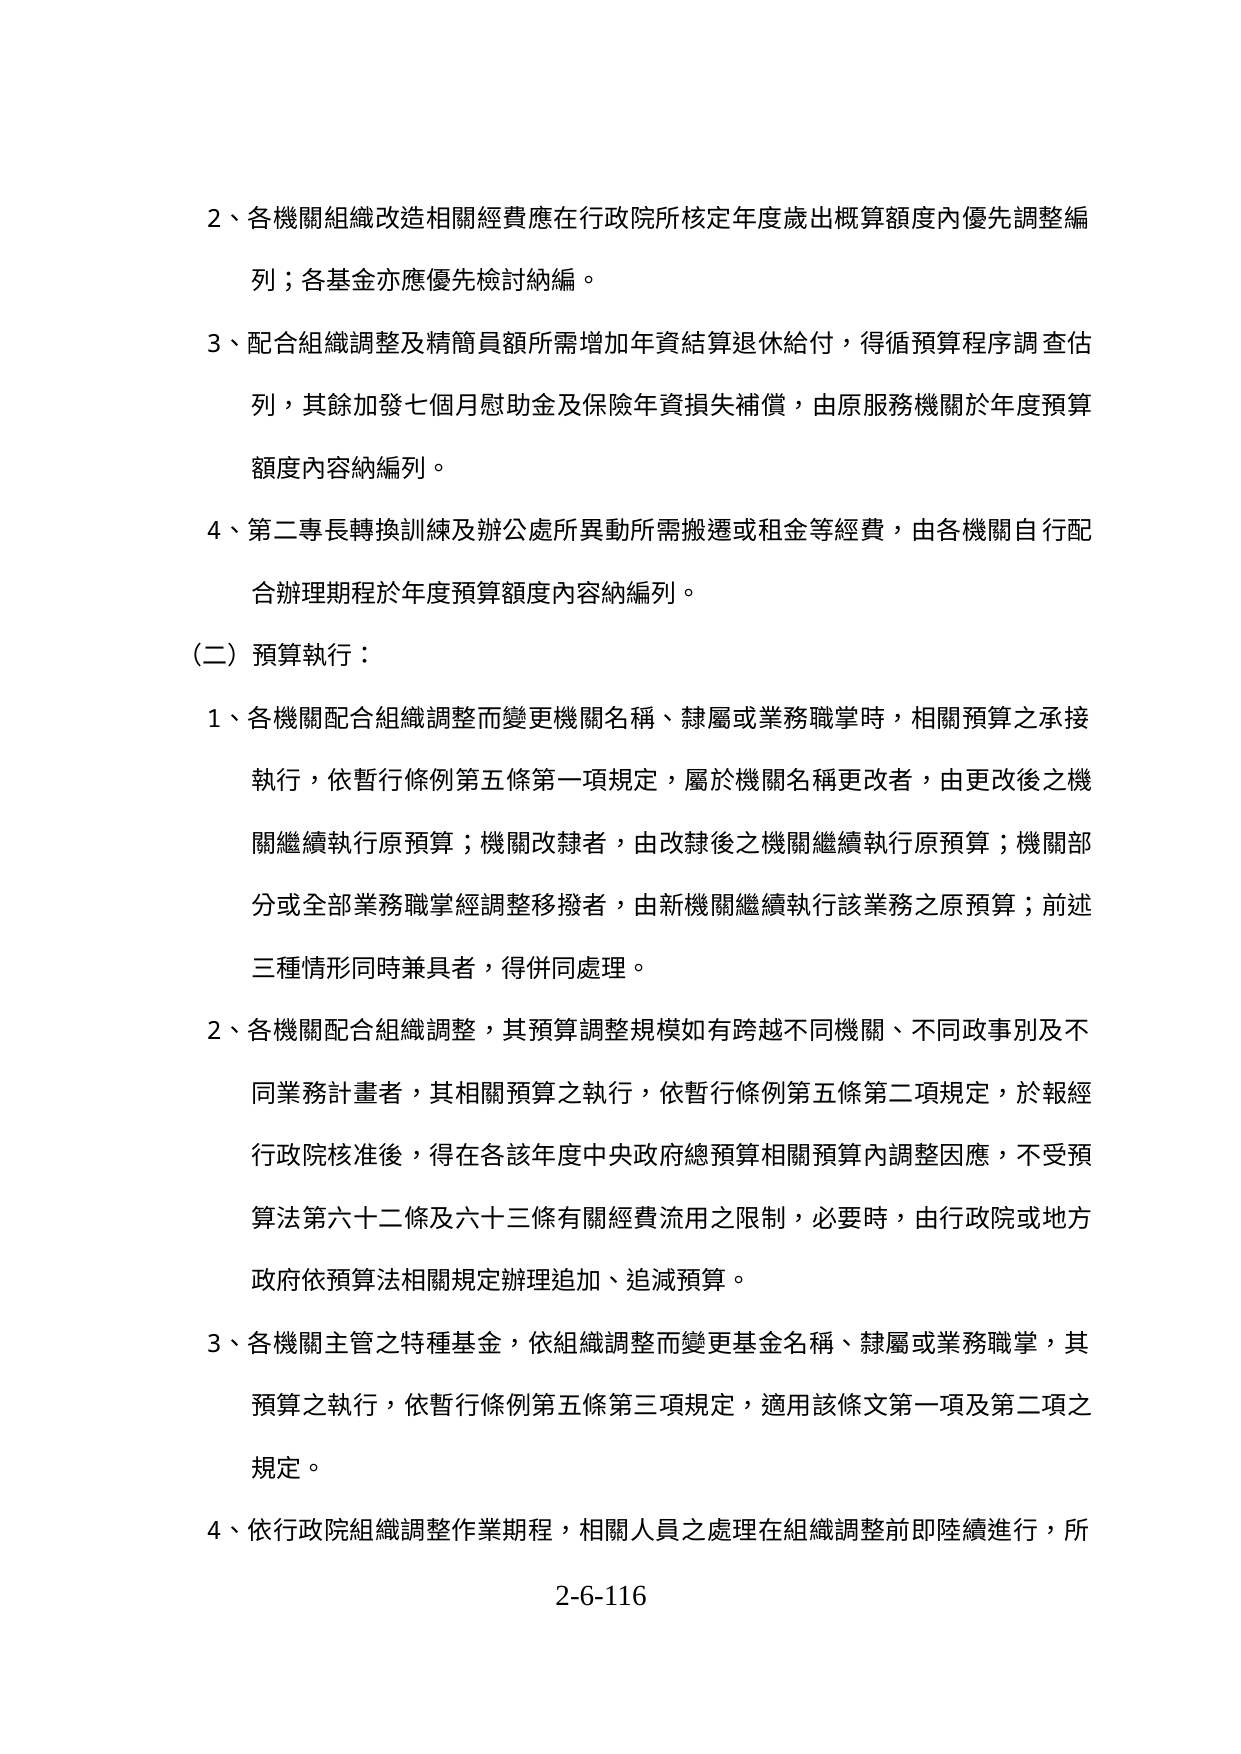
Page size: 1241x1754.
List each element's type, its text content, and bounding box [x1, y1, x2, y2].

text （二）預算執行： [177, 612, 1092, 675]
text 1、各機關配合組織調整而變更機關名稱、隸屬或業務職掌時，相關預算之承接執行，依暫行條例第五條第一項規定，屬於機關名稱更改者，由更改後之機關繼續執行原預算；機關改隸者，由改隸後之機關繼續執行原預算；機關部分或全部業務職掌經調整移撥者，由新機關繼續執行該業務之原預算；前述三種情形同時兼具者，得併同處理。 [206, 675, 1092, 987]
text 4、依行政院組織調整作業期程，相關人員之處理在組織調整前即陸續進行，所 [206, 1487, 1092, 1550]
text 4、第二專長轉換訓練及辦公處所異動所需搬遷或租金等經費，由各機關自行配合辦理期程於年度預算額度內容納編列。 [206, 487, 1092, 612]
text 2、各機關組織改造相關經費應在行政院所核定年度歲出概算額度內優先調整編列；各基金亦應優先檢討納編。 [206, 175, 1092, 300]
text 3、配合組織調整及精簡員額所需增加年資結算退休給付，得循預算程序調查估列，其餘加發七個月慰助金及保險年資損失補償，由原服務機關於年度預算額度內容納編列。 [206, 300, 1092, 487]
text 3、各機關主管之特種基金，依組織調整而變更基金名稱、隸屬或業務職掌，其預算之執行，依暫行條例第五條第三項規定，適用該條文第一項及第二項之規定。 [206, 1300, 1092, 1487]
text 2、各機關配合組織調整，其預算調整規模如有跨越不同機關、不同政事別及不同業務計畫者，其相關預算之執行，依暫行條例第五條第二項規定，於報經行政院核准後，得在各該年度中央政府總預算相關預算內調整因應，不受預算法第六十二條及六十三條有關經費流用之限制，必要時，由行政院或地方政府依預算法相關規定辦理追加、追減預算。 [206, 987, 1092, 1300]
